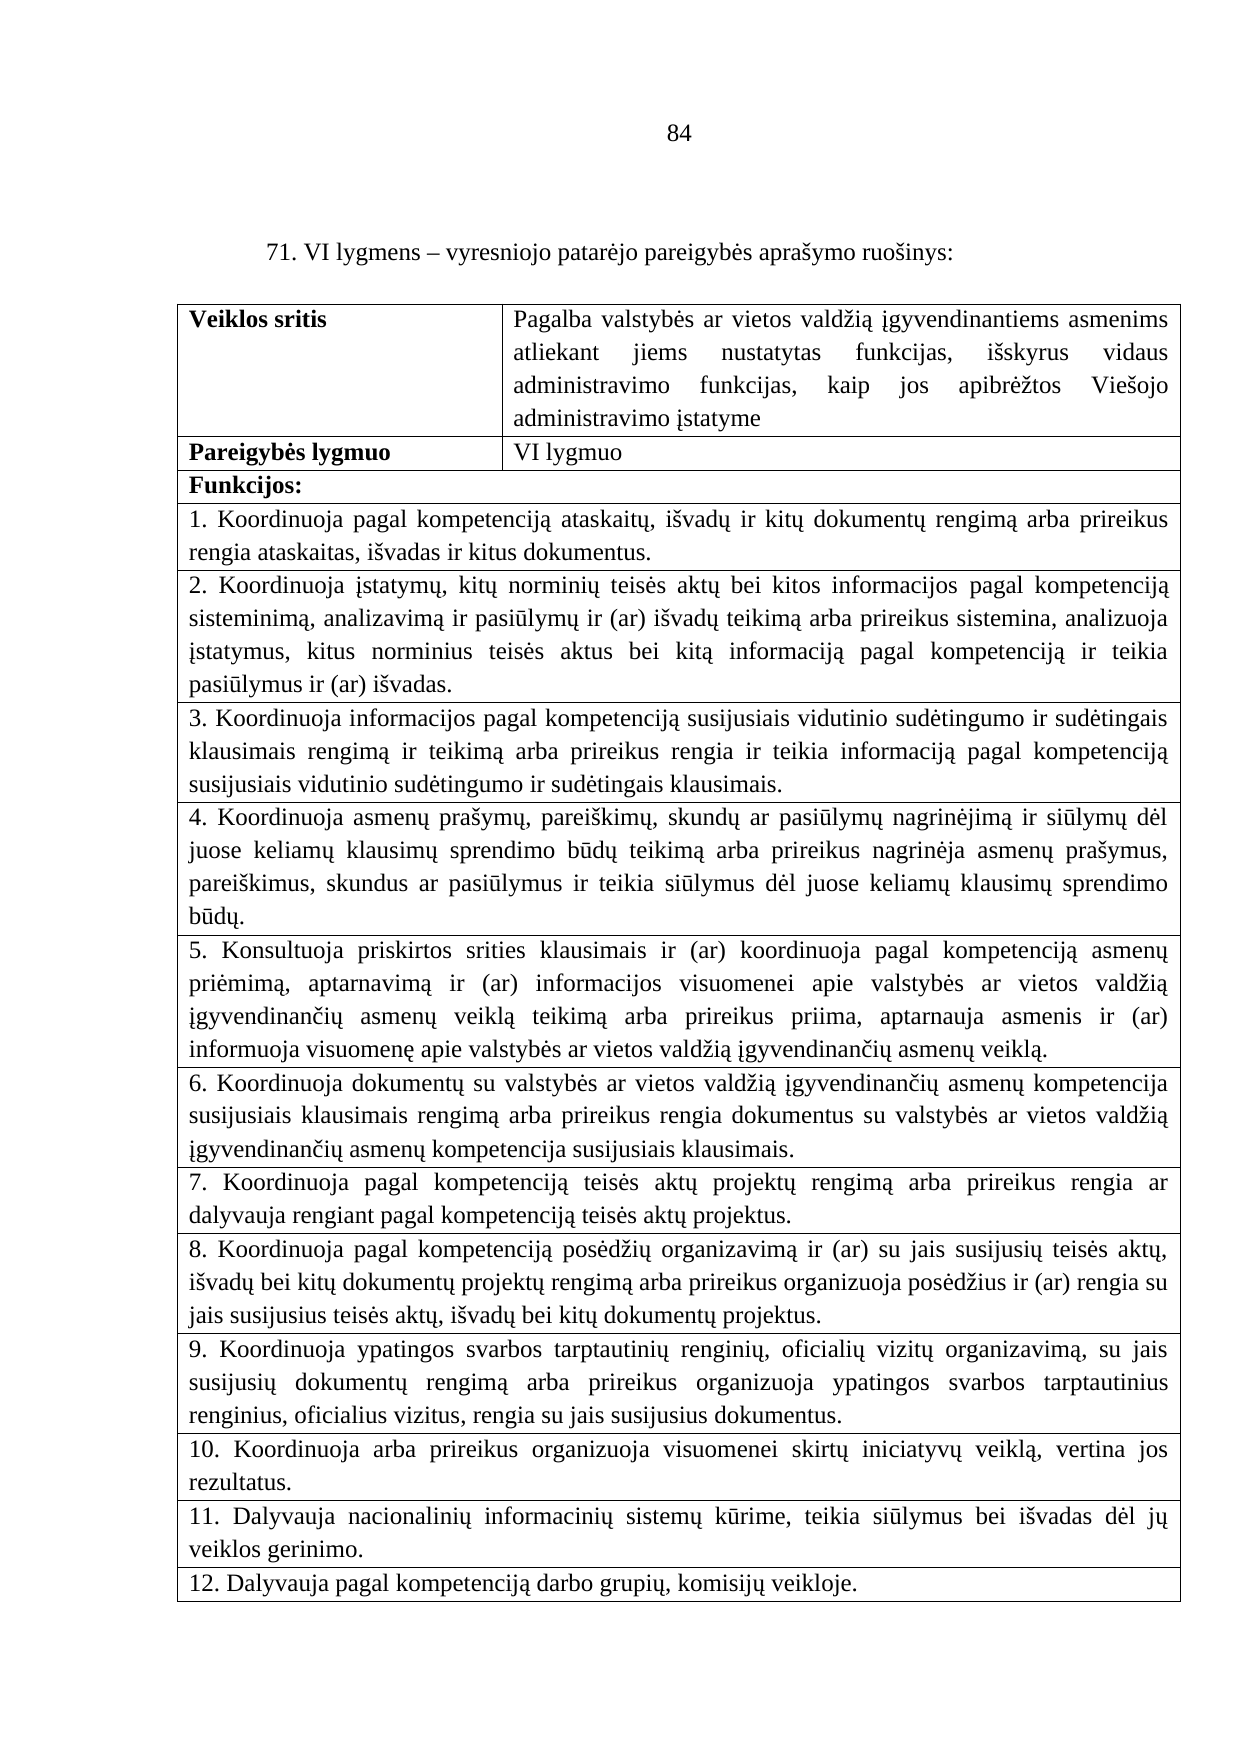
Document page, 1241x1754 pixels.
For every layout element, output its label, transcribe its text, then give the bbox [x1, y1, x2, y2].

table_cell 1. Koordinuoja pagal kompetenciją ataskaitų, išvadų ir kitų dokumentų rengimą arba prireikus rengia ataskaitas, išvadas ir kitus dokumentus. [178, 504, 1180, 570]
table_cell 3. Koordinuoja informacijos pagal kompetenciją susijusiais vidutinio sudėtingumo ir sudėtingais klausimais rengimą ir teikimą arba prireikus rengia ir teikia informaciją pagal kompetenciją susijusiais vidutinio sudėtingumo ir sudėtingais klausimais. [178, 703, 1180, 802]
table_cell 6. Koordinuoja dokumentų su valstybės ar vietos valdžią įgyvendinančių asmenų kompetencija susijusiais klausimais rengimą arba prireikus rengia dokumentus su valstybės ar vietos valdžią įgyvendinančių asmenų kompetencija susijusiais klausimais. [178, 1068, 1180, 1167]
table_cell 7. Koordinuoja pagal kompetenciją teisės aktų projektų rengimą arba prireikus rengia ar dalyvauja rengiant pagal kompetenciją teisės aktų projektus. [178, 1168, 1180, 1233]
table_cell Pareigybės lygmuo [178, 437, 502, 469]
text 71. VI lygmens – vyresniojo patarėjo pareigybės aprašymo ruošinys: [177, 237, 1181, 266]
table_cell 2. Koordinuoja įstatymų, kitų norminių teisės aktų bei kitos informacijos pagal kompetenciją sisteminimą, analizavimą ir pasiūlymų ir (ar) išvadų teikimą arba prireikus sistemina, analizuoja įstatymus, kitus norminius teisės aktus bei kitą informaciją pagal kompetenciją ir teikia pasiūlymus ir (ar) išvadas. [178, 571, 1180, 702]
table_cell VI lygmuo [503, 437, 1180, 469]
table_header Pagalba valstybės ar vietos valdžią įgyvendinantiems asmenims atliekant jiems nustatytas funkcijas, išskyrus vidaus administravimo funkcijas, kaip jos apibrėžtos Viešojo administravimo įstatyme [503, 305, 1180, 436]
table_cell 10. Koordinuoja arba prireikus organizuoja visuomenei skirtų iniciatyvų veiklą, vertina jos rezultatus. [178, 1434, 1180, 1500]
table_cell 4. Koordinuoja asmenų prašymų, pareiškimų, skundų ar pasiūlymų nagrinėjimą ir siūlymų dėl juose keliamų klausimų sprendimo būdų teikimą arba prireikus nagrinėja asmenų prašymus, pareiškimus, skundus ar pasiūlymus ir teikia siūlymus dėl juose keliamų klausimų sprendimo būdų. [178, 803, 1180, 934]
table_cell 12. Dalyvauja pagal kompetenciją darbo grupių, komisijų veikloje. [178, 1568, 1180, 1601]
table_cell 8. Koordinuoja pagal kompetenciją posėdžių organizavimą ir (ar) su jais susijusių teisės aktų, išvadų bei kitų dokumentų projektų rengimą arba prireikus organizuoja posėdžius ir (ar) rengia su jais susijusius teisės aktų, išvadų bei kitų dokumentų projektus. [178, 1234, 1180, 1333]
table_cell 11. Dalyvauja nacionalinių informacinių sistemų kūrime, teikia siūlymus bei išvadas dėl jų veiklos gerinimo. [178, 1501, 1180, 1567]
table_cell Funkcijos: [178, 471, 1180, 503]
table_cell 5. Konsultuoja priskirtos srities klausimais ir (ar) koordinuoja pagal kompetenciją asmenų priėmimą, aptarnavimą ir (ar) informacijos visuomenei apie valstybės ar vietos valdžią įgyvendinančių asmenų veiklą teikimą arba prireikus priima, aptarnauja asmenis ir (ar) informuoja visuomenę apie valstybės ar vietos valdžią įgyvendinančių asmenų veiklą. [178, 936, 1180, 1067]
table_cell 9. Koordinuoja ypatingos svarbos tarptautinių renginių, oficialių vizitų organizavimą, su jais susijusių dokumentų rengimą arba prireikus organizuoja ypatingos svarbos tarptautinius renginius, oficialius vizitus, rengia su jais susijusius dokumentus. [178, 1334, 1180, 1433]
table_header Veiklos sritis [178, 305, 502, 436]
